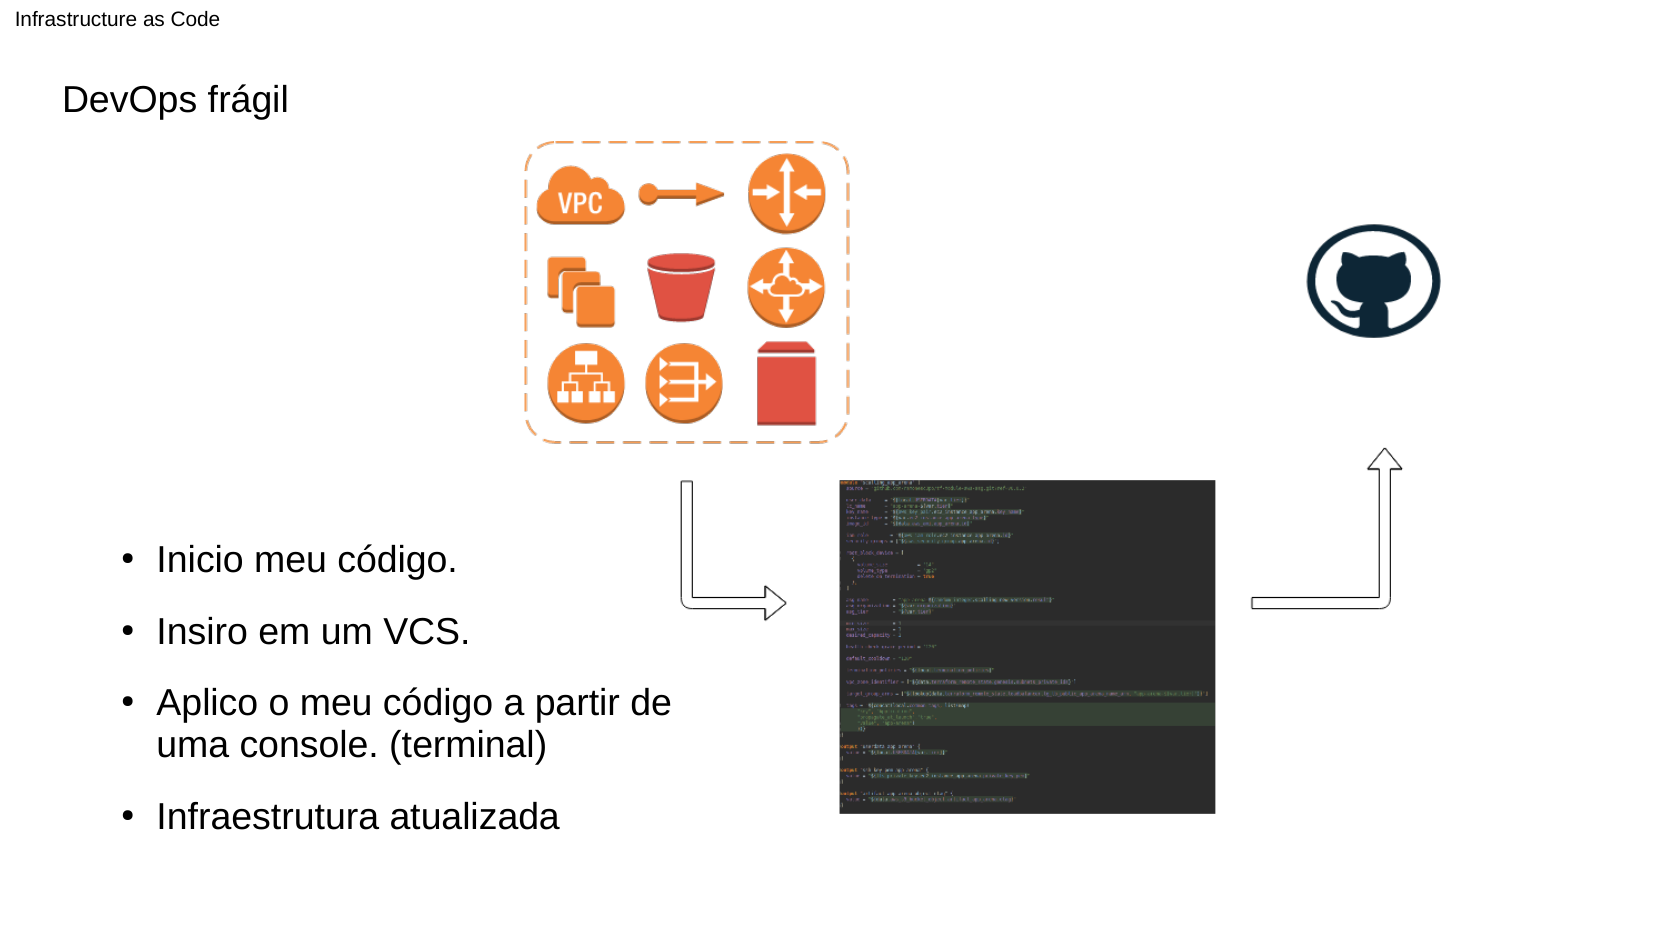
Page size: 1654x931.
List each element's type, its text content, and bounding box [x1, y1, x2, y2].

text_box DevOps frágil [47, 70, 304, 128]
text_box Inicio meu código. Insiro em um VCS. Aplico o meu código a partir de uma console. (terminal) Infraestrutura atualizada [106, 531, 721, 845]
picture [524, 141, 1441, 815]
text_box Infrastructure as Code [0, 0, 236, 39]
